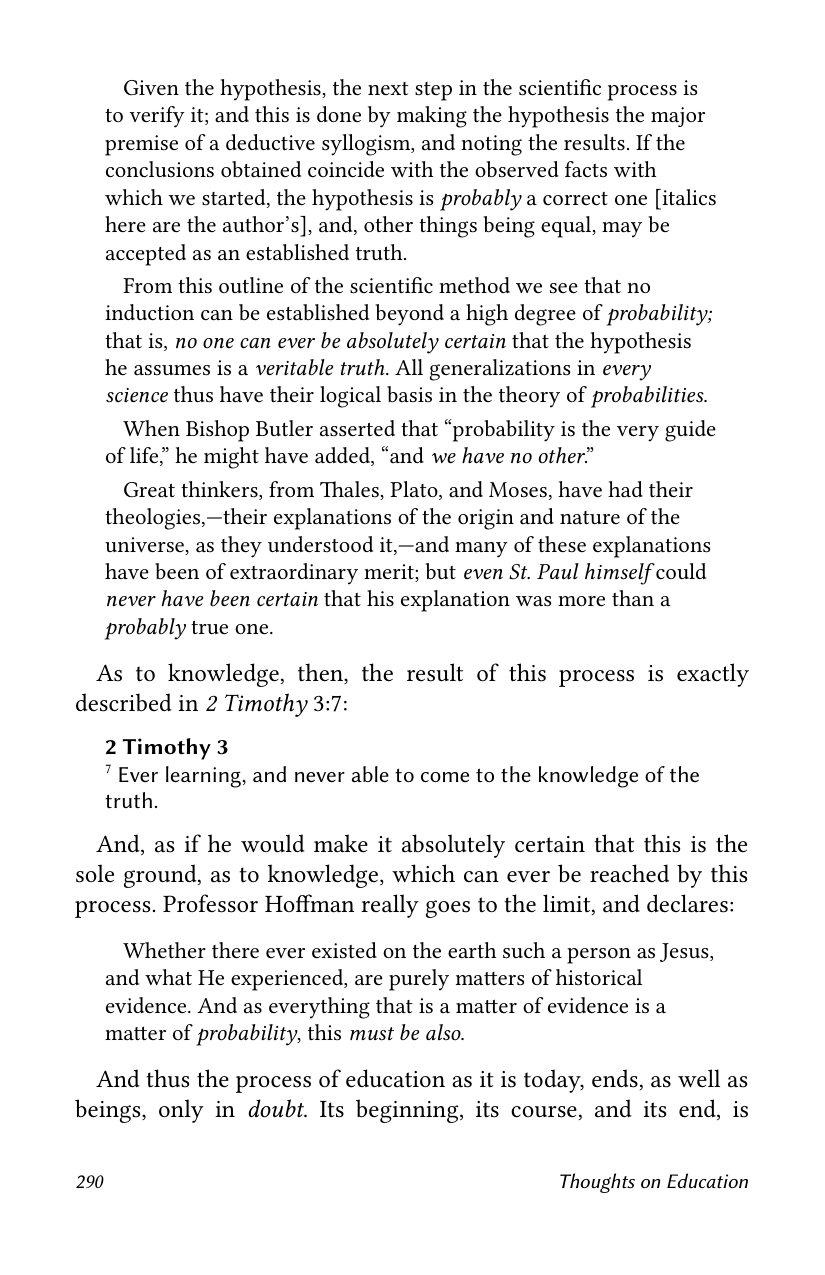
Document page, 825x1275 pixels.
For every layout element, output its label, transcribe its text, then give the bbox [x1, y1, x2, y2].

text Great thinkers, from Thales, Plato, and Moses, have had their theologies,—their explanations of the origin and nature of the universe, as they understood it,—and many of these explanations have been of extraordinary merit; but even St. Paul himself could never have been certain that his explanation was more than a probably true one. [105, 477, 720, 640]
text 7 Ever learning, and never able to come to the knowledge of the truth. [105, 761, 720, 814]
text And, as if he would make it absolutely certain that this is the sole ground, as to knowledge, which can ever be reached by this process. Professor Hoffman really goes to the limit, and declares: [75, 830, 750, 918]
text And thus the process of education as it is today, ends, as well as beings, only in doubt. Its beginning, its course, and its end, is [75, 1066, 750, 1124]
text As to knowledge, then, the result of this process is exactly described in 2 Timothy 3:7: [75, 659, 750, 717]
text From this outline of the scientific method we see that no induction can be established beyond a high degree of probability; that is, no one can ever be absolutely certain that the hypothesis he assumes is a veritable truth. All generalizations in every science thus have their logical basis in the theory of probabilities. [105, 273, 720, 408]
text 2 Timothy 3 [105, 734, 750, 760]
text Given the hypothesis, the next step in the scientific process is to verify it; and this is done by making the hypothesis the major premise of a deductive syllogism, and noting the results. If the conclusions obtained coincide with the observed facts with which we started, the hypothesis is probably a correct one [italics here are the author’s], and, other things being equal, may be accepted as an established truth. [105, 75, 720, 266]
text Whether there ever existed on the earth such a person as Jesus, and what He experienced, are purely matters of historical evidence. And as everything that is a matter of evidence is a matter of probability, this must be also. [105, 938, 720, 1046]
text When Bishop Butler asserted that “probability is the very guide of life,” he might have added, “and we have no other.” [105, 416, 720, 469]
